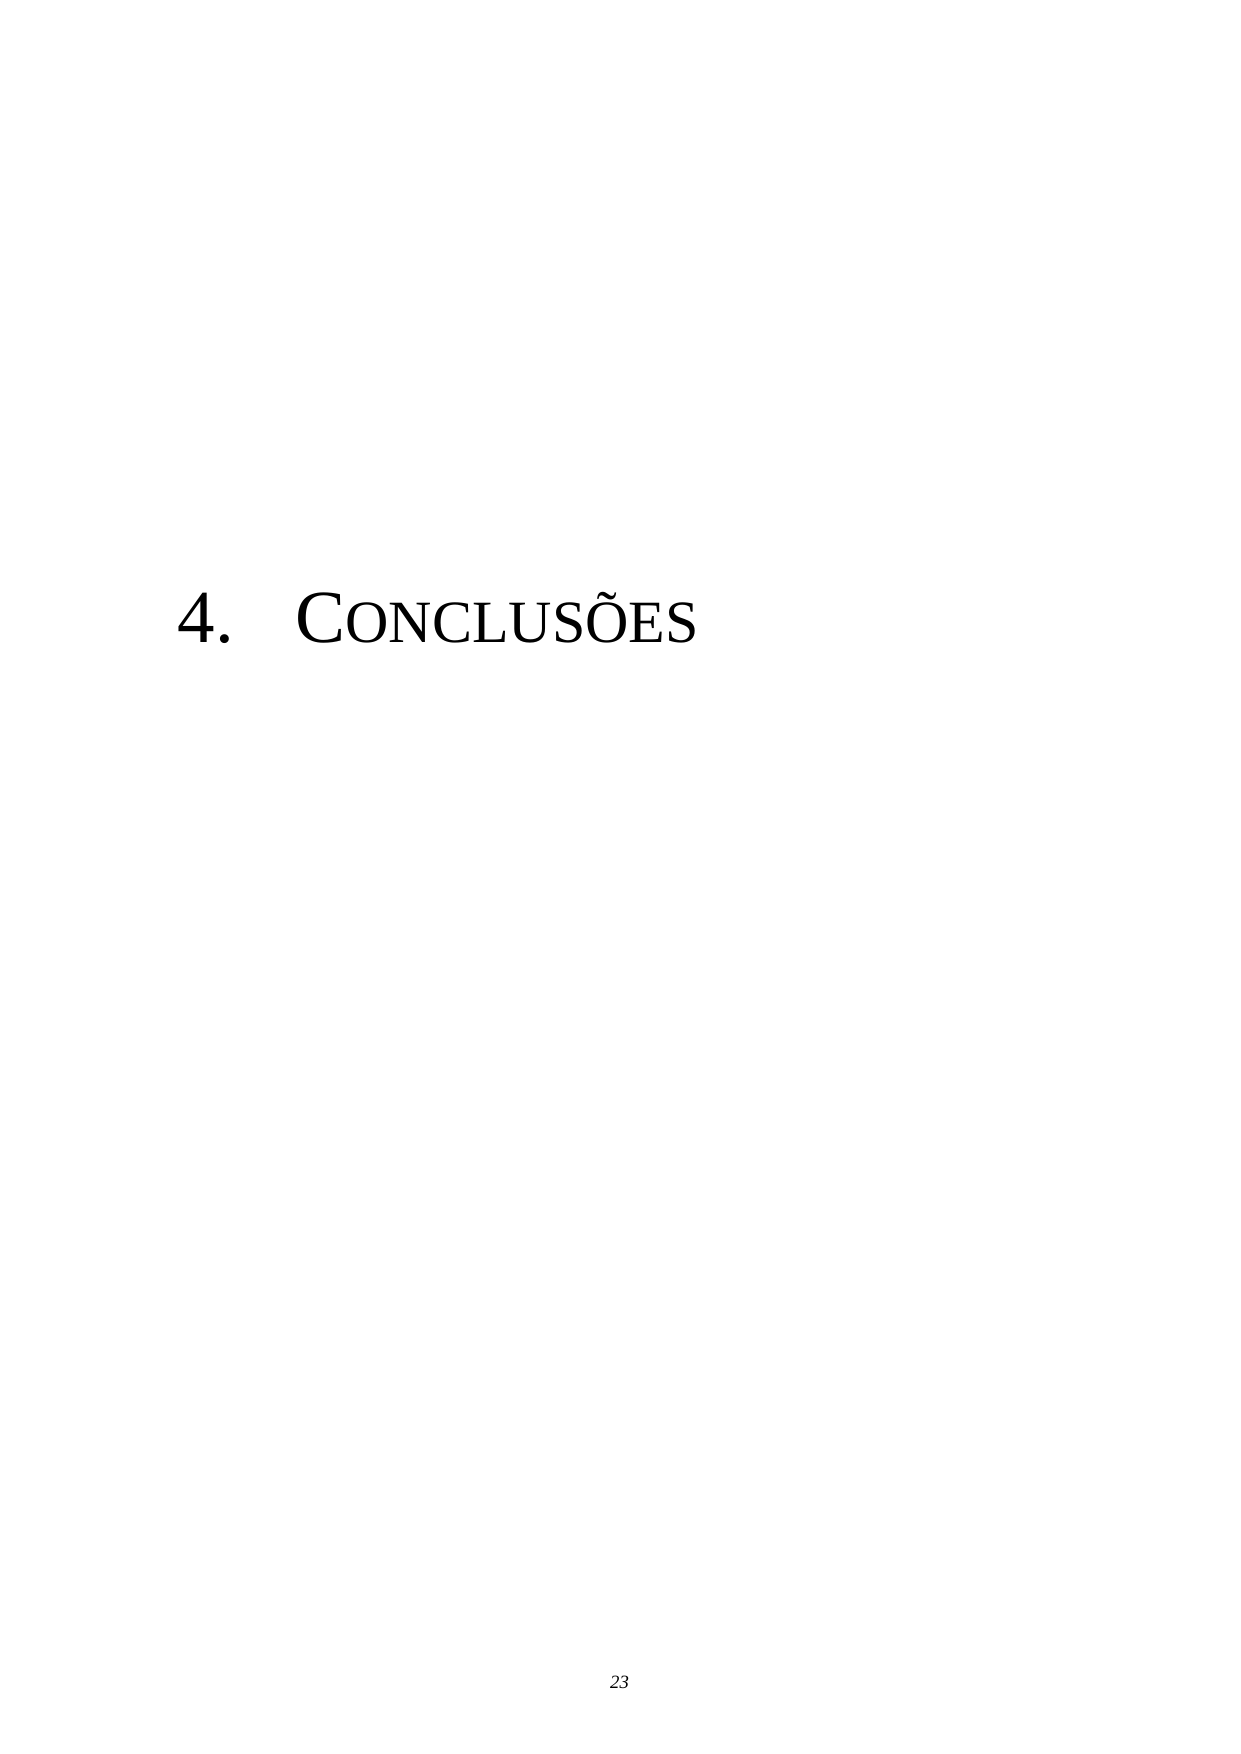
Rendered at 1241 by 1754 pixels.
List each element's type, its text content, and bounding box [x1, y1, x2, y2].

list Conclusões [177, 573, 1092, 659]
